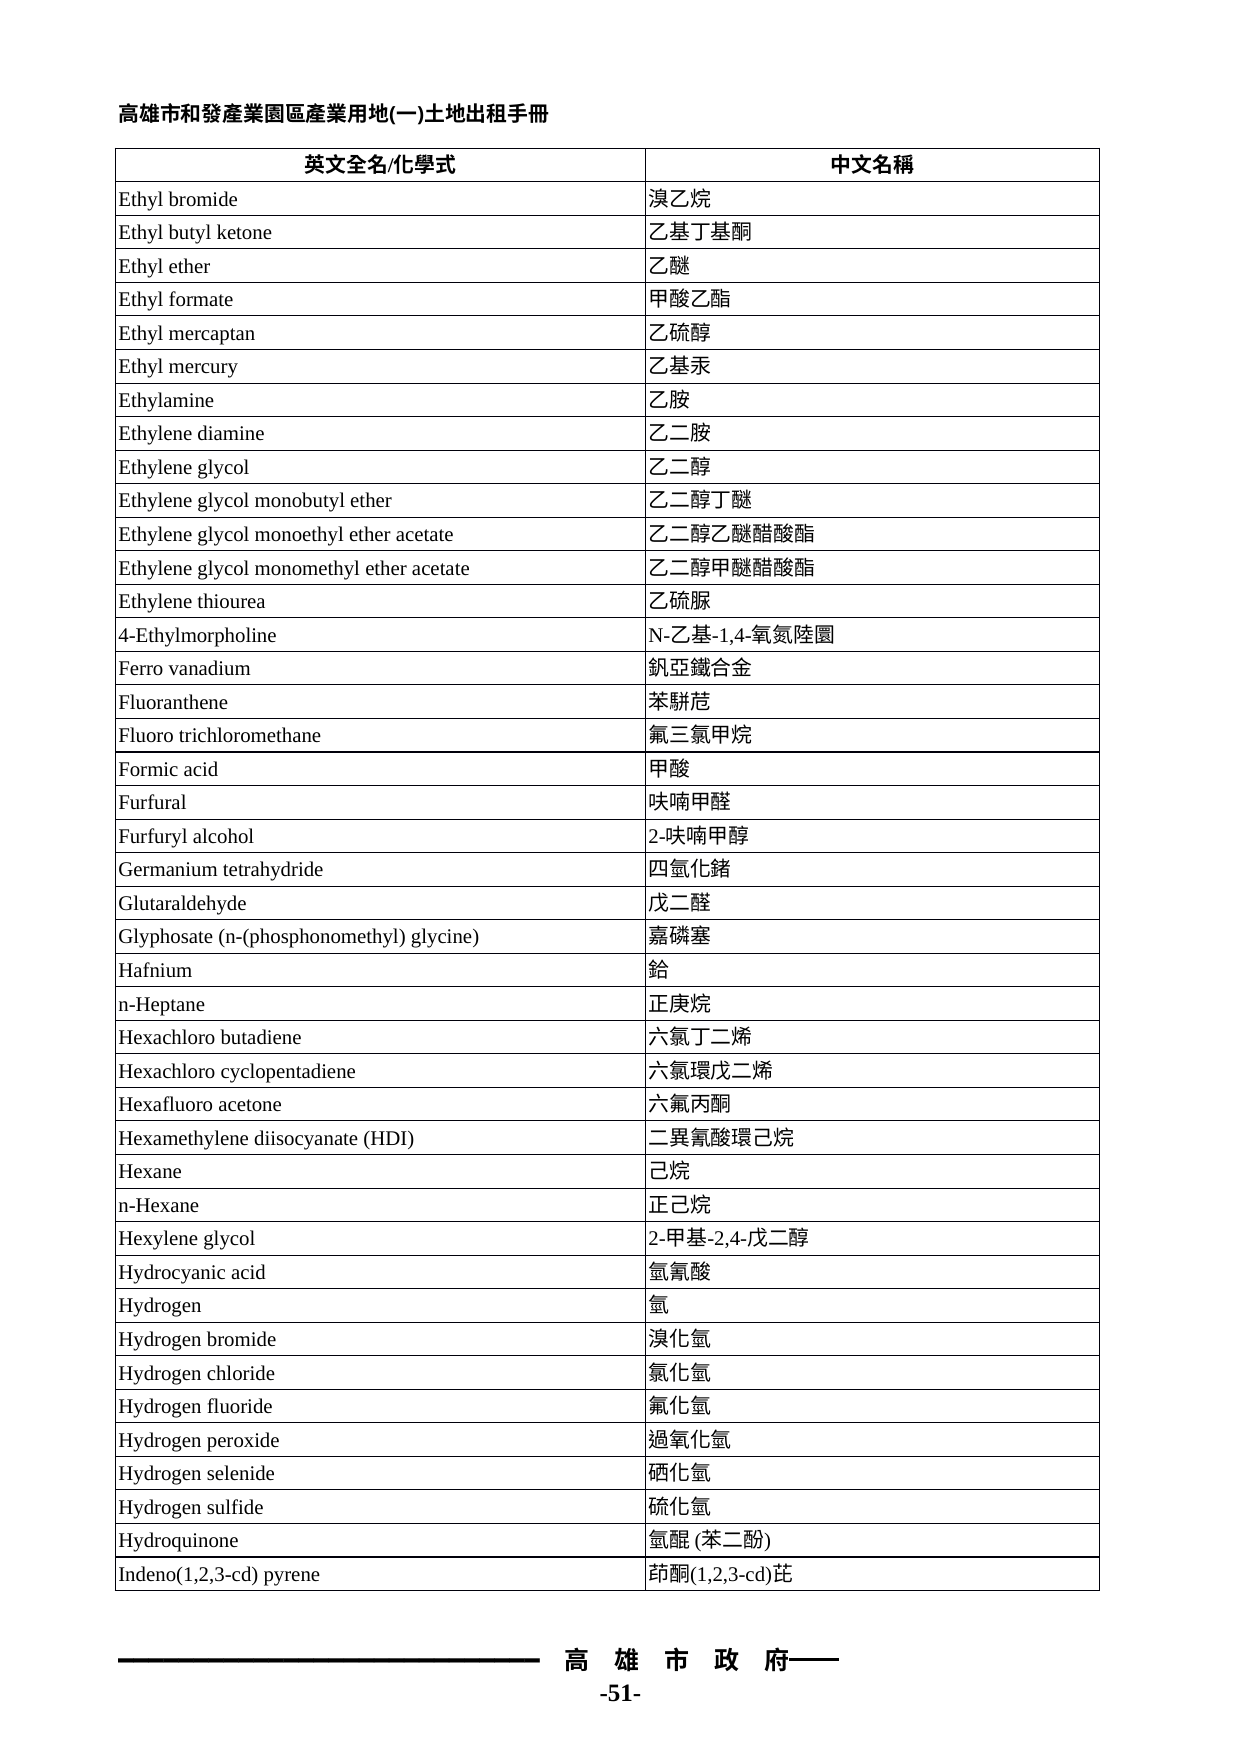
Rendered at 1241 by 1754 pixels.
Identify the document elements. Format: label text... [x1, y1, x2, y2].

table_cell 乙胺 [646, 384, 1099, 416]
table_cell 呋喃甲醛 [646, 786, 1099, 818]
table_cell 甲酸 [646, 753, 1099, 785]
table_cell Ethyl ether [116, 249, 645, 282]
table_cell 正庚烷 [646, 987, 1099, 1020]
table_cell Hydrogen peroxide [116, 1423, 645, 1456]
table_cell 嘉磷塞 [646, 920, 1099, 953]
table_cell Ethylamine [116, 384, 645, 416]
table_cell Hydrogen sulfide [116, 1490, 645, 1523]
table_cell 氟化氫 [646, 1390, 1099, 1422]
table_cell Fluoranthene [116, 685, 645, 718]
table_cell Ethylene glycol monomethyl ether acetate [116, 551, 645, 584]
table_cell Hydrogen bromide [116, 1323, 645, 1355]
table_cell Furfuryl alcohol [116, 820, 645, 852]
table_cell Hydrogen fluoride [116, 1390, 645, 1422]
table_cell Hydrogen [116, 1289, 645, 1322]
table_cell 二異氰酸環己烷 [646, 1121, 1099, 1154]
table_cell Hexachloro cyclopentadiene [116, 1054, 645, 1087]
table_cell Ethylene glycol [116, 451, 645, 483]
table_cell 釩亞鐵合金 [646, 652, 1099, 684]
table_cell Ethylene glycol monobutyl ether [116, 484, 645, 517]
table_cell 己烷 [646, 1155, 1099, 1187]
table_cell 乙二醇丁醚 [646, 484, 1099, 517]
table_header 英文全名/化學式 [116, 149, 645, 181]
table_cell Hafnium [116, 954, 645, 986]
table_cell 乙硫醇 [646, 316, 1099, 349]
table_cell 乙基汞 [646, 350, 1099, 382]
table_cell 溴化氫 [646, 1323, 1099, 1355]
table_cell Ethyl butyl ketone [116, 216, 645, 248]
table_cell 鉿 [646, 954, 1099, 986]
table_cell 乙硫脲 [646, 585, 1099, 617]
table_cell Hexamethylene diisocyanate (HDI) [116, 1121, 645, 1154]
table_cell 氯化氫 [646, 1356, 1099, 1389]
table_cell 茚酮(1,2,3-cd)芘 [646, 1558, 1099, 1590]
table_cell 正己烷 [646, 1189, 1099, 1221]
table_cell 四氫化鍺 [646, 853, 1099, 886]
table_cell Hydrogen chloride [116, 1356, 645, 1389]
table_cell Hydroquinone [116, 1524, 645, 1556]
table_cell 2-呋喃甲醇 [646, 820, 1099, 852]
table_cell 氟三氯甲烷 [646, 719, 1099, 751]
table_cell 硫化氫 [646, 1490, 1099, 1523]
table_cell 乙二醇甲醚醋酸酯 [646, 551, 1099, 584]
table_cell Ethylene diamine [116, 417, 645, 449]
table_cell 乙二醇乙醚醋酸酯 [646, 518, 1099, 550]
table_cell Furfural [116, 786, 645, 818]
table_cell Hexachloro butadiene [116, 1021, 645, 1053]
table_cell 氫醌 (苯二酚) [646, 1524, 1099, 1556]
table_cell n-Heptane [116, 987, 645, 1020]
table_cell Germanium tetrahydride [116, 853, 645, 886]
table_cell 2-甲基-2,4-戊二醇 [646, 1222, 1099, 1254]
table_cell 苯駢苊 [646, 685, 1099, 718]
table_cell Hydrogen selenide [116, 1457, 645, 1489]
table_cell 六氯丁二烯 [646, 1021, 1099, 1053]
table_cell 甲酸乙酯 [646, 283, 1099, 315]
table_cell N-乙基-1,4-氧氮陸圜 [646, 618, 1099, 651]
table_cell Ethyl mercury [116, 350, 645, 382]
table_cell Hexane [116, 1155, 645, 1187]
table_cell n-Hexane [116, 1189, 645, 1221]
table_cell 過氧化氫 [646, 1423, 1099, 1456]
table_cell 乙基丁基酮 [646, 216, 1099, 248]
table_cell 戊二醛 [646, 887, 1099, 919]
table_cell 乙醚 [646, 249, 1099, 282]
table_cell Fluoro trichloromethane [116, 719, 645, 751]
table_cell Glutaraldehyde [116, 887, 645, 919]
table_cell Ethyl mercaptan [116, 316, 645, 349]
table_cell Formic acid [116, 753, 645, 785]
table_cell 4-Ethylmorpholine [116, 618, 645, 651]
table_cell Glyphosate (n-(phosphonomethyl) glycine) [116, 920, 645, 953]
table_cell 六氟丙酮 [646, 1088, 1099, 1120]
table_cell 乙二胺 [646, 417, 1099, 449]
table_cell Hexylene glycol [116, 1222, 645, 1254]
table_cell Ethyl bromide [116, 182, 645, 215]
table_cell 六氯環戊二烯 [646, 1054, 1099, 1087]
table_cell Hydrocyanic acid [116, 1256, 645, 1288]
table_header 中文名稱 [646, 149, 1099, 181]
table_cell 乙二醇 [646, 451, 1099, 483]
table_cell Ethylene glycol monoethyl ether acetate [116, 518, 645, 550]
table_cell Ferro vanadium [116, 652, 645, 684]
table_cell Ethyl formate [116, 283, 645, 315]
table_cell Hexafluoro acetone [116, 1088, 645, 1120]
table_cell 氫 [646, 1289, 1099, 1322]
table_cell Indeno(1,2,3-cd) pyrene [116, 1558, 645, 1590]
table_cell 硒化氫 [646, 1457, 1099, 1489]
table_cell Ethylene thiourea [116, 585, 645, 617]
table_cell 氫氰酸 [646, 1256, 1099, 1288]
table_cell 溴乙烷 [646, 182, 1099, 215]
